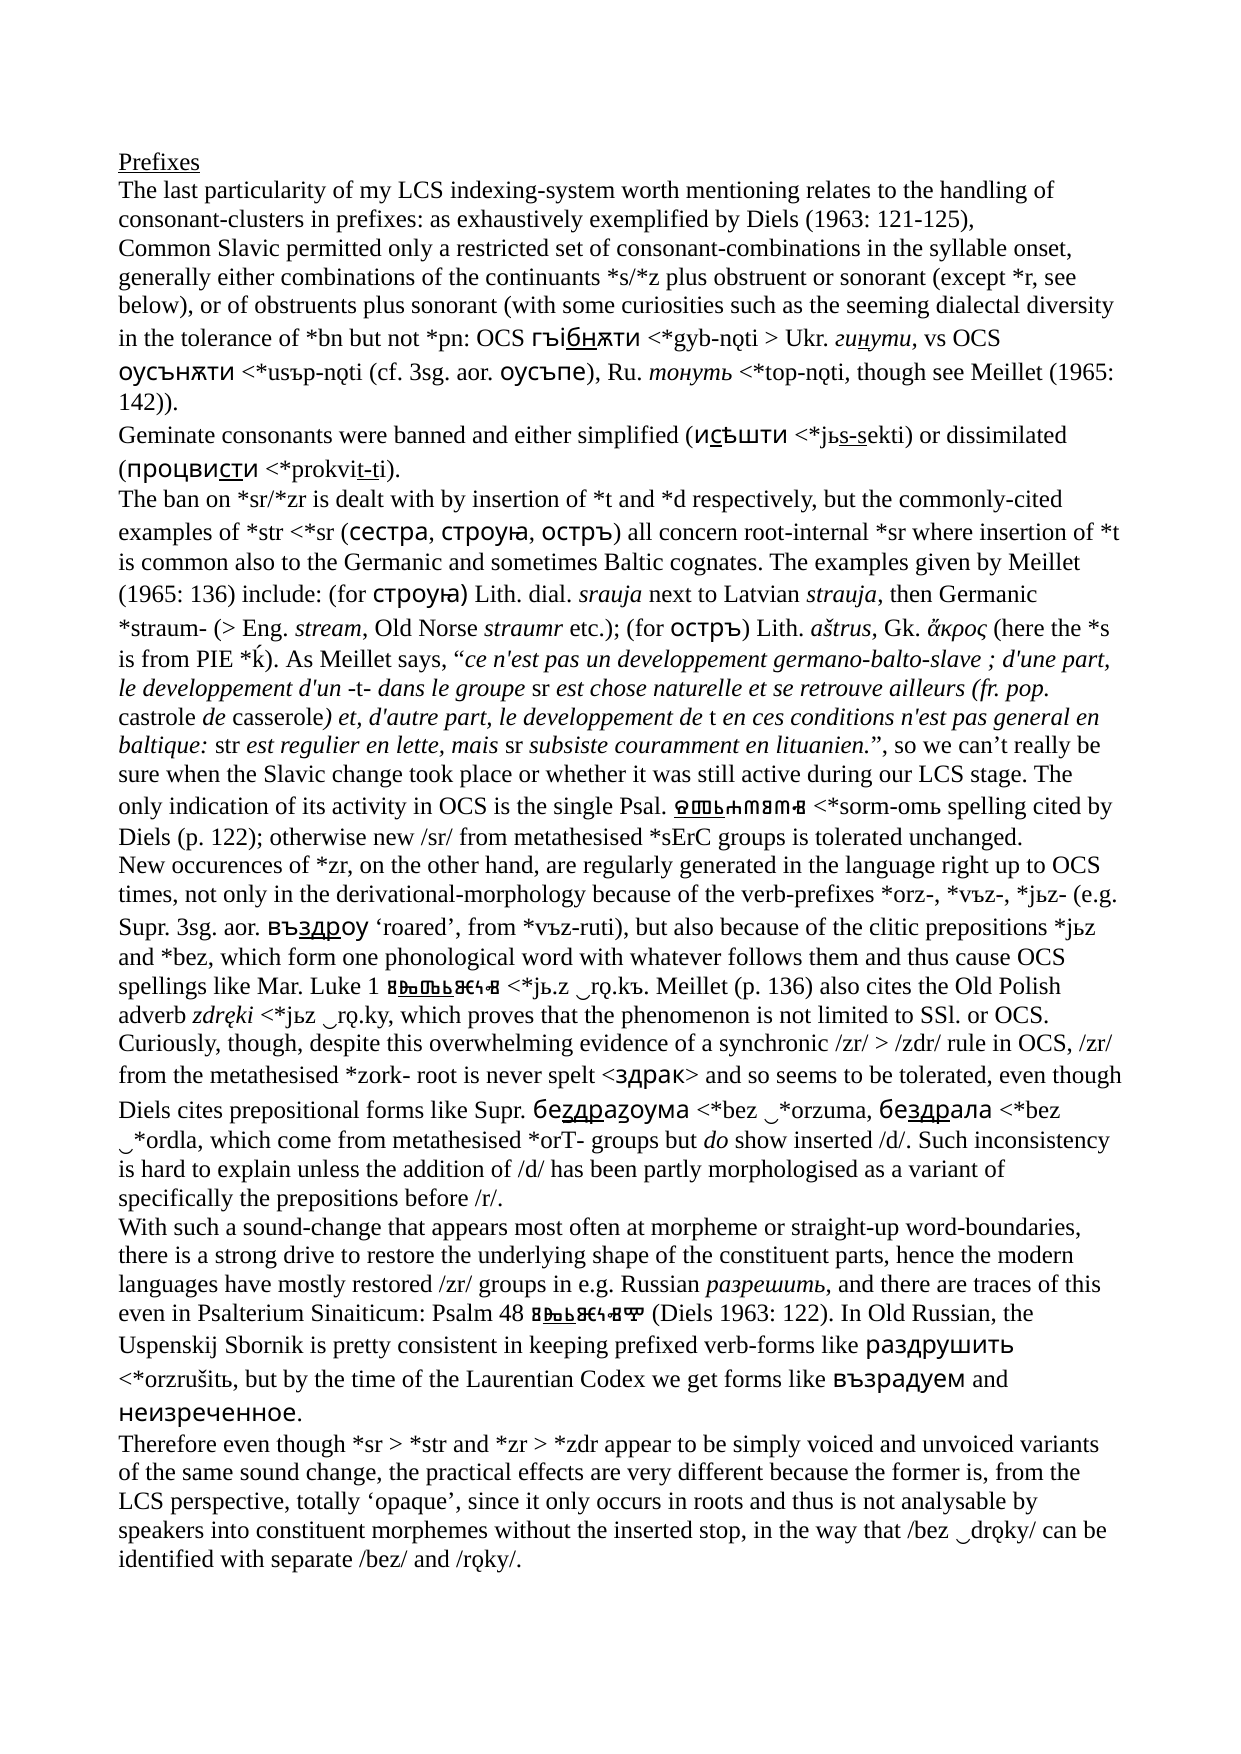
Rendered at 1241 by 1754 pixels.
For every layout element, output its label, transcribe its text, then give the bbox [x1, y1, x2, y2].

text With such a sound-change that appears most often at morpheme or straight-up word-boundaries, there is a strong drive to restore the underlying shape of the constituent parts, hence the modern languages have mostly restored /zr/ groups in e.g. Russian разрешить, and there are traces of this even in Psalterium Sinaiticum: Psalm 48 ⰻⰸⱃⱘⰽⱏⰹ (Diels 1963: 122). In Old Russian, the Uspenskij Sbornik is pretty consistent in keeping prefixed verb-forms like раздрушить <*orzrušitь, but by the time of the Laurentian Codex we get forms like възрадуем and неизреченное. [118, 1212, 1122, 1429]
text Therefore even though *sr > *str and *zr > *zdr appear to be simply voiced and unvoiced variants of the same sound change, the practical effects are very different because the former is, from the LCS perspective, totally ‘opaque’, since it only occurs in roots and thus is not analysable by speakers into constituent morphemes without the inserted stop, in the way that /bez ‿drǫky/ can be identified with separate /bez/ and /rǫky/. [118, 1429, 1122, 1572]
text New occurences of *zr, on the other hand, are regularly generated in the language right up to OCS times, not only in the derivational-morphology because of the verb-prefixes *orz‑, *vъz‑, *jьz‑ (e.g. Supr. 3sg. aor. въздроу ‘roared’, from *vъz-ruti), but also because of the clitic prepositions *jьz and *bez, which form one phonological word with whatever follows them and thus cause OCS spellings like Mar. Luke 1 ⰻⰸⰴⱃⱘⰽⱏ <*jь.z ‿rǫ.kъ. Meillet (p. 136) also cites the Old Polish adverb zdręki <*jьz ‿rǫ.ky, which proves that the phenomenon is not limited to SSl. or OCS. Curiously, though, despite this overwhelming evidence of a synchronic /zr/ > /zdr/ rule in OCS, /zr/ from the metathesised *zork‑ root is never spelt <здрак> and so seems to be tolerated, even though Diels cites prepositional forms like Supr. беꙁдраꙁоума <*bez ‿*orzuma, бездрала <*bez ‿*ordla, which come from metathesised *orT‑ groups but do show inserted /d/. Such inconsistency is hard to explain unless the addition of /d/ has been partly morphologised as a variant of specifically the prepositions before /r/. [118, 851, 1122, 1212]
text The ban on *sr/*zr is dealt with by insertion of *t and *d respectively, but the commonly-cited examples of *str <*sr (сестра, строуꙗ, остръ) all concern root-internal *sr where insertion of *t is common also to the Germanic and sometimes Baltic cognates. The examples given by Meillet (1965: 136) include: (for строуꙗ) Lith. dial. srauja next to Latvian strauja, then Germanic *straum‑ (> Eng. stream, Old Norse straumr etc.); (for остръ) Lith. aštrus, Gk. ἄκρος ­(here the *s is from PIE *ḱ). As Meillet says, “ce n'est pas un developpement germano-balto-slave ; d'une part, le developpement d'un -t- dans le groupe sr est chose naturelle et se retrouve ailleurs (fr. pop. castrole de casserole) et, d'autre part, le developpement de t en ces conditions n'est pas general en baltique: str est regulier en lette, mais sr subsiste couramment en lituanien.”, so we can’t really be sure when the Slavic change took place or whether it was still active during our LCS stage. The only indication of its activity in OCS is the single Psal. ⱄⱅⱃⰰⰿⱁⰿⱐ <*sorm-omь spelling cited by Diels (p. 122); otherwise new /sr/ from metathesised *sErC groups is tolerated unchanged. [118, 484, 1122, 851]
text The last particularity of my LCS indexing-system worth mentioning relates to the handling of consonant-clusters in prefixes: as exhaustively exemplified by Diels (1963: 121-125), [118, 176, 1122, 233]
text Geminate consonants were banned and either simplified (исѣшти <*jьs-sekti) or dissimilated (процвисти <*prokvit-ti). [118, 416, 1122, 484]
text Prefixes [118, 147, 1122, 176]
text Common Slavic permitted only a restricted set of consonant-combinations in the syllable onset, generally either combinations of the continuants *s/*z plus obstruent or sonorant (except *r, see below), or of obstruents plus sonorant (with some curiosities such as the seeming dialectal diversity in the tolerance of *bn but not *pn: OCS гъібнѫти <*gyb-nǫti > Ukr. гинути, vs OCS оусънѫти <*usъp-nǫti (cf. 3sg. aor. оусъпе), Ru. тонуть <*top‑nǫti, though see Meillet (1965: 142)). [118, 233, 1122, 416]
